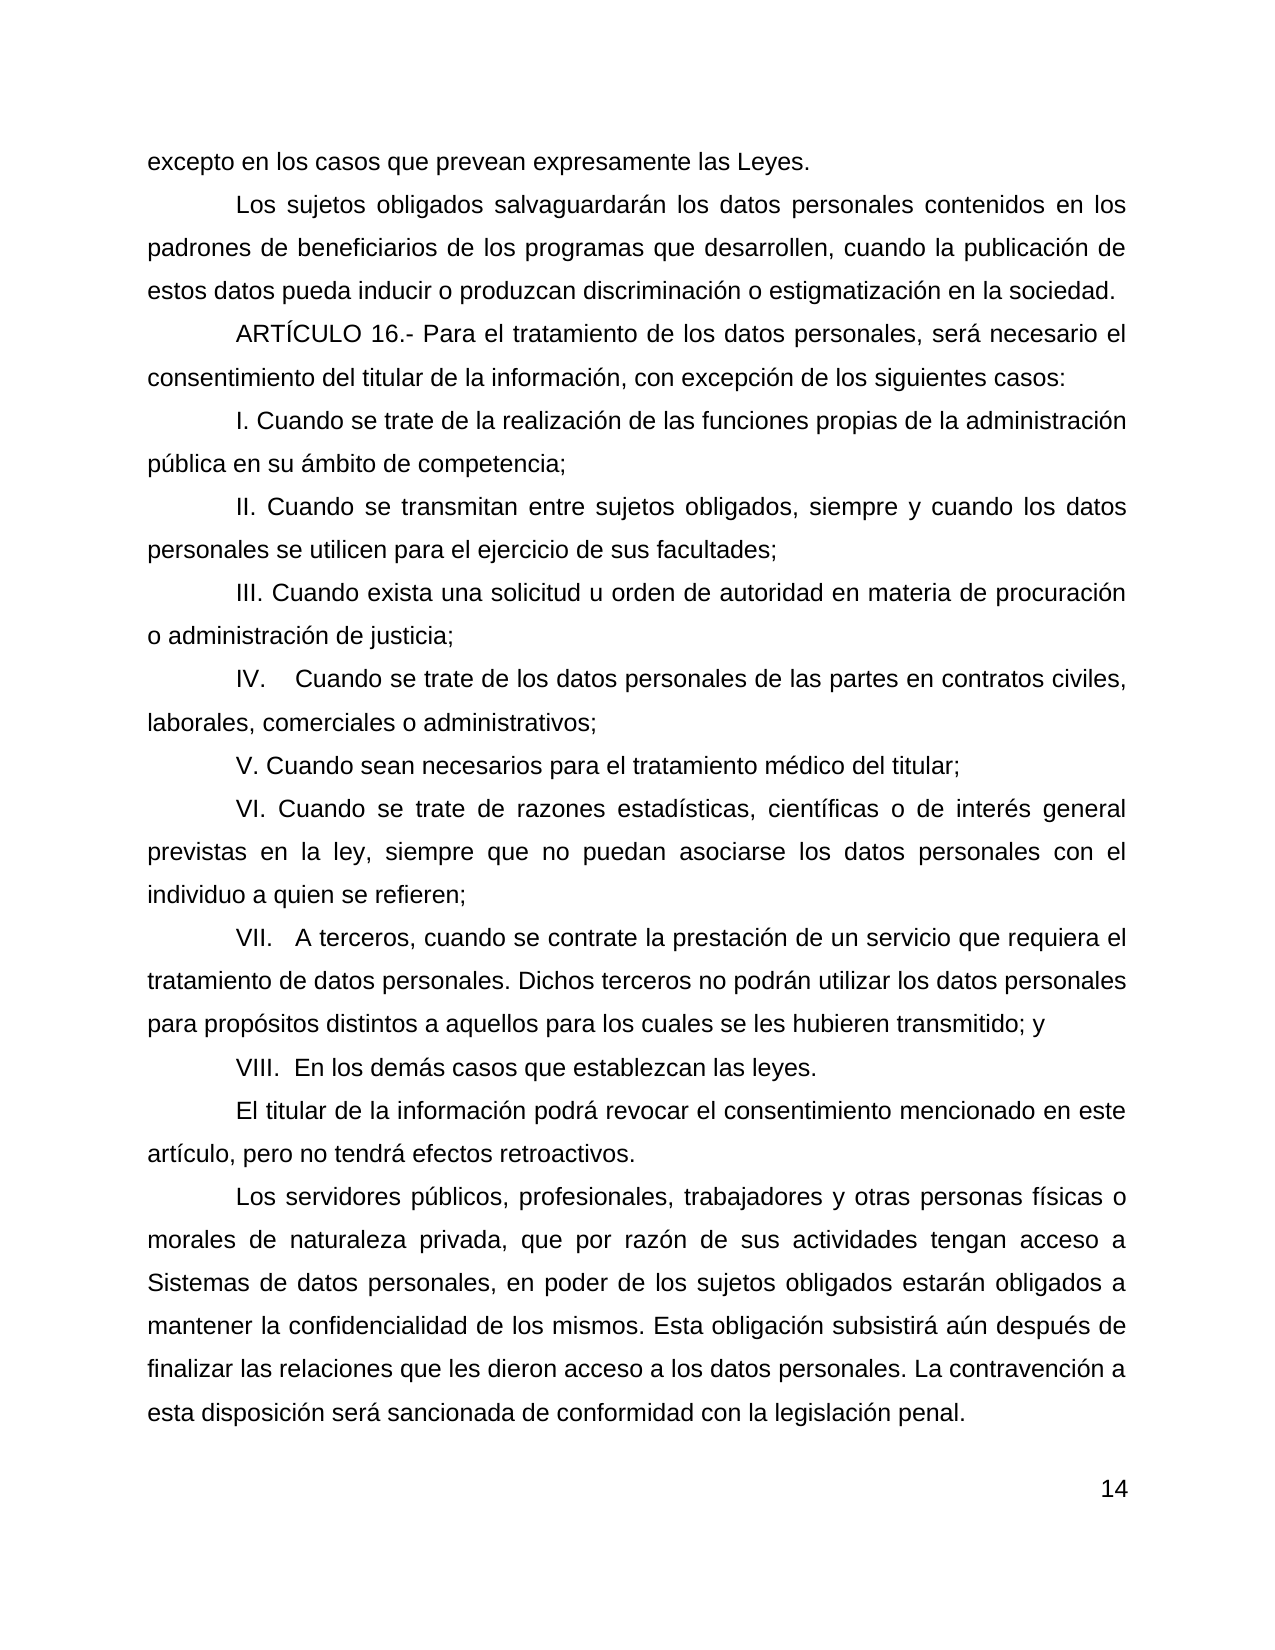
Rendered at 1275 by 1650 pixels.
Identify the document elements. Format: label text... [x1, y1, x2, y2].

text Los sujetos obligados salvaguardarán los datos personales contenidos en los padrones de beneficiarios de los programas que desarrollen, cuando la publicación de estos datos pueda inducir o produzcan discriminación o estigmatización en la sociedad. [147, 190, 1128, 305]
text V. Cuando sean necesarios para el tratamiento médico del titular; [147, 751, 1128, 779]
text VI. Cuando se trate de razones estadísticas, científicas o de interés general previstas en la ley, siempre que no puedan asociarse los datos personales con el individuo a quien se refieren; [147, 794, 1128, 909]
text El titular de la información podrá revocar el consentimiento mencionado en este artículo, pero no tendrá efectos retroactivos. [147, 1096, 1128, 1168]
text IV. Cuando se trate de los datos personales de las partes en contratos civiles, laborales, comerciales o administrativos; [147, 664, 1128, 736]
text I. Cuando se trate de la realización de las funciones propias de la administración pública en su ámbito de competencia; [147, 406, 1128, 478]
text III. Cuando exista una solicitud u orden de autoridad en materia de procuración o administración de justicia; [147, 578, 1128, 650]
text VIII. En los demás casos que establezcan las leyes. [147, 1053, 1128, 1081]
text ARTÍCULO 16.- Para el tratamiento de los datos personales, será necesario el consentimiento del titular de la información, con excepción de los siguientes casos: [147, 319, 1128, 391]
text II. Cuando se transmitan entre sujetos obligados, siempre y cuando los datos personales se utilicen para el ejercicio de sus facultades; [147, 492, 1128, 564]
text excepto en los casos que prevean expresamente las Leyes. [147, 147, 1128, 176]
text Los servidores públicos, profesionales, trabajadores y otras personas físicas o morales de naturaleza privada, que por razón de sus actividades tengan acceso a Sistemas de datos personales, en poder de los sujetos obligados estarán obligados a mantener la confidencialidad de los mismos. Esta obligación subsistirá aún después de finalizar las relaciones que les dieron acceso a los datos personales. La contravención a esta disposición será sancionada de conformidad con la legislación penal. [147, 1182, 1128, 1426]
text VII. A terceros, cuando se contrate la prestación de un servicio que requiera el tratamiento de datos personales. Dichos terceros no podrán utilizar los datos personales para propósitos distintos a aquellos para los cuales se les hubieren transmitido; y [147, 923, 1128, 1038]
